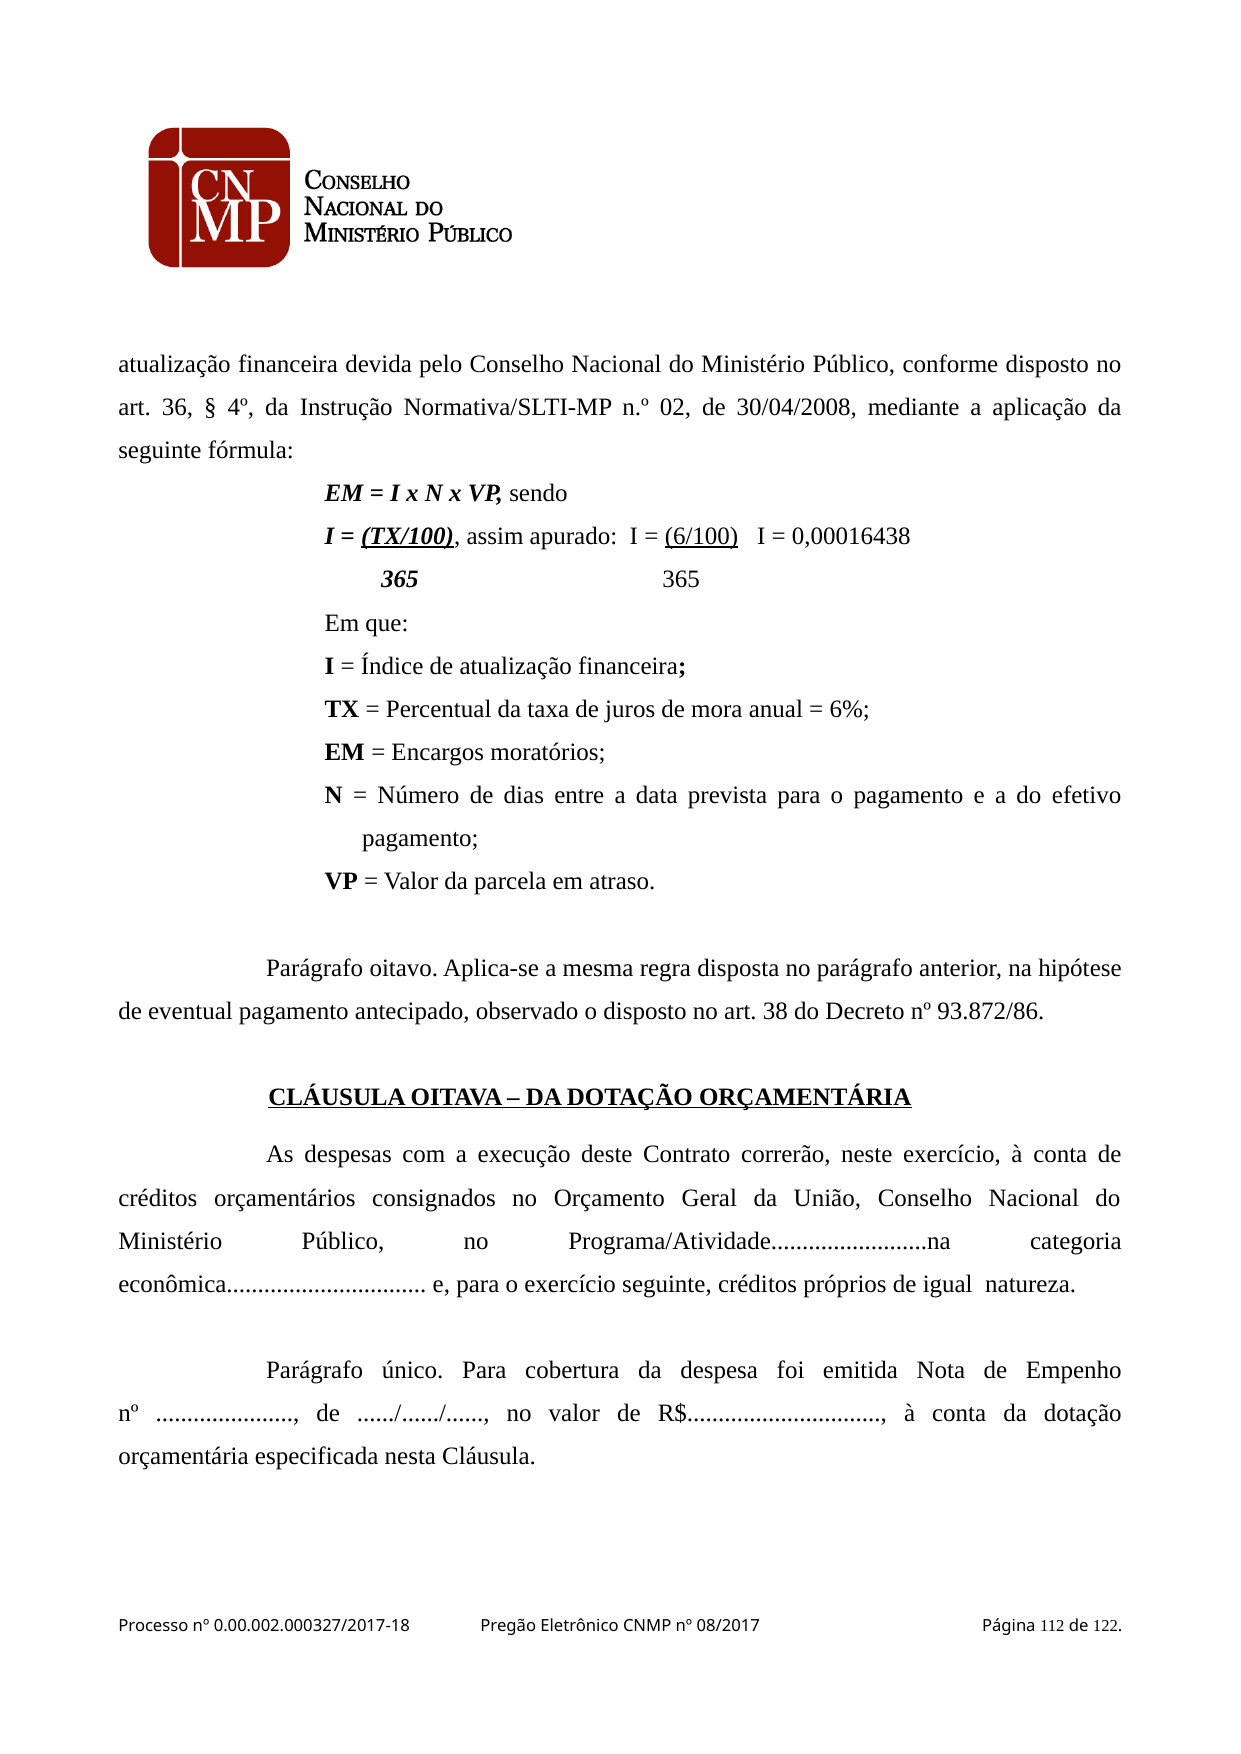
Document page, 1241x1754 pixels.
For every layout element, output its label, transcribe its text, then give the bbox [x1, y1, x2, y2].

text VP = Valor da parcela em atraso. [324, 866, 1122, 895]
picture [124, 105, 528, 289]
text CLÁUSULA OITAVA – DA DOTAÇÃO ORÇAMENTÁRIA [118, 1082, 1122, 1111]
text EM = Encargos moratórios; [324, 737, 1122, 766]
text 365 365 [324, 564, 1122, 593]
text I = (TX/100), assim apurado: I = (6/100) I = 0,00016438 [324, 521, 1122, 550]
text Em que: [324, 608, 1122, 636]
text As despesas com a execução deste Contrato correrão, neste exercício, à conta de créditos orçamentários consignados no Orçamento Geral da União, Conselho Nacional do Ministério Público, no Programa/Atividade.........................na categoria econômica................................ e, para o exercício seguinte, créditos próprios de igual natureza. [118, 1139, 1122, 1298]
text EM = I x N x VP, sendo [324, 478, 1122, 507]
text N = Número de dias entre a data prevista para o pagamento e a do efetivo pagamento; [324, 780, 1122, 852]
text Parágrafo oitavo. Aplica-se a mesma regra disposta no parágrafo anterior, na hipótese de eventual pagamento antecipado, observado o disposto no art. 38 do Decreto nº 93.872/86. [118, 953, 1122, 1024]
text atualização financeira devida pelo Conselho Nacional do Ministério Público, conforme disposto no art. 36, § 4º, da Instrução Normativa/SLTI-MP n.º 02, de 30/04/2008, mediante a aplicação da seguinte fórmula: [118, 349, 1122, 464]
text Parágrafo único. Para cobertura da despesa foi emitida Nota de Empenho nº ......................, de ....../....../......, no valor de R$..............................., à conta da dotação orçamentária especificada nesta Cláusula. [118, 1355, 1122, 1470]
text TX = Percentual da taxa de juros de mora anual = 6%; [324, 694, 1122, 723]
text I = Índice de atualização financeira; [324, 651, 1122, 679]
